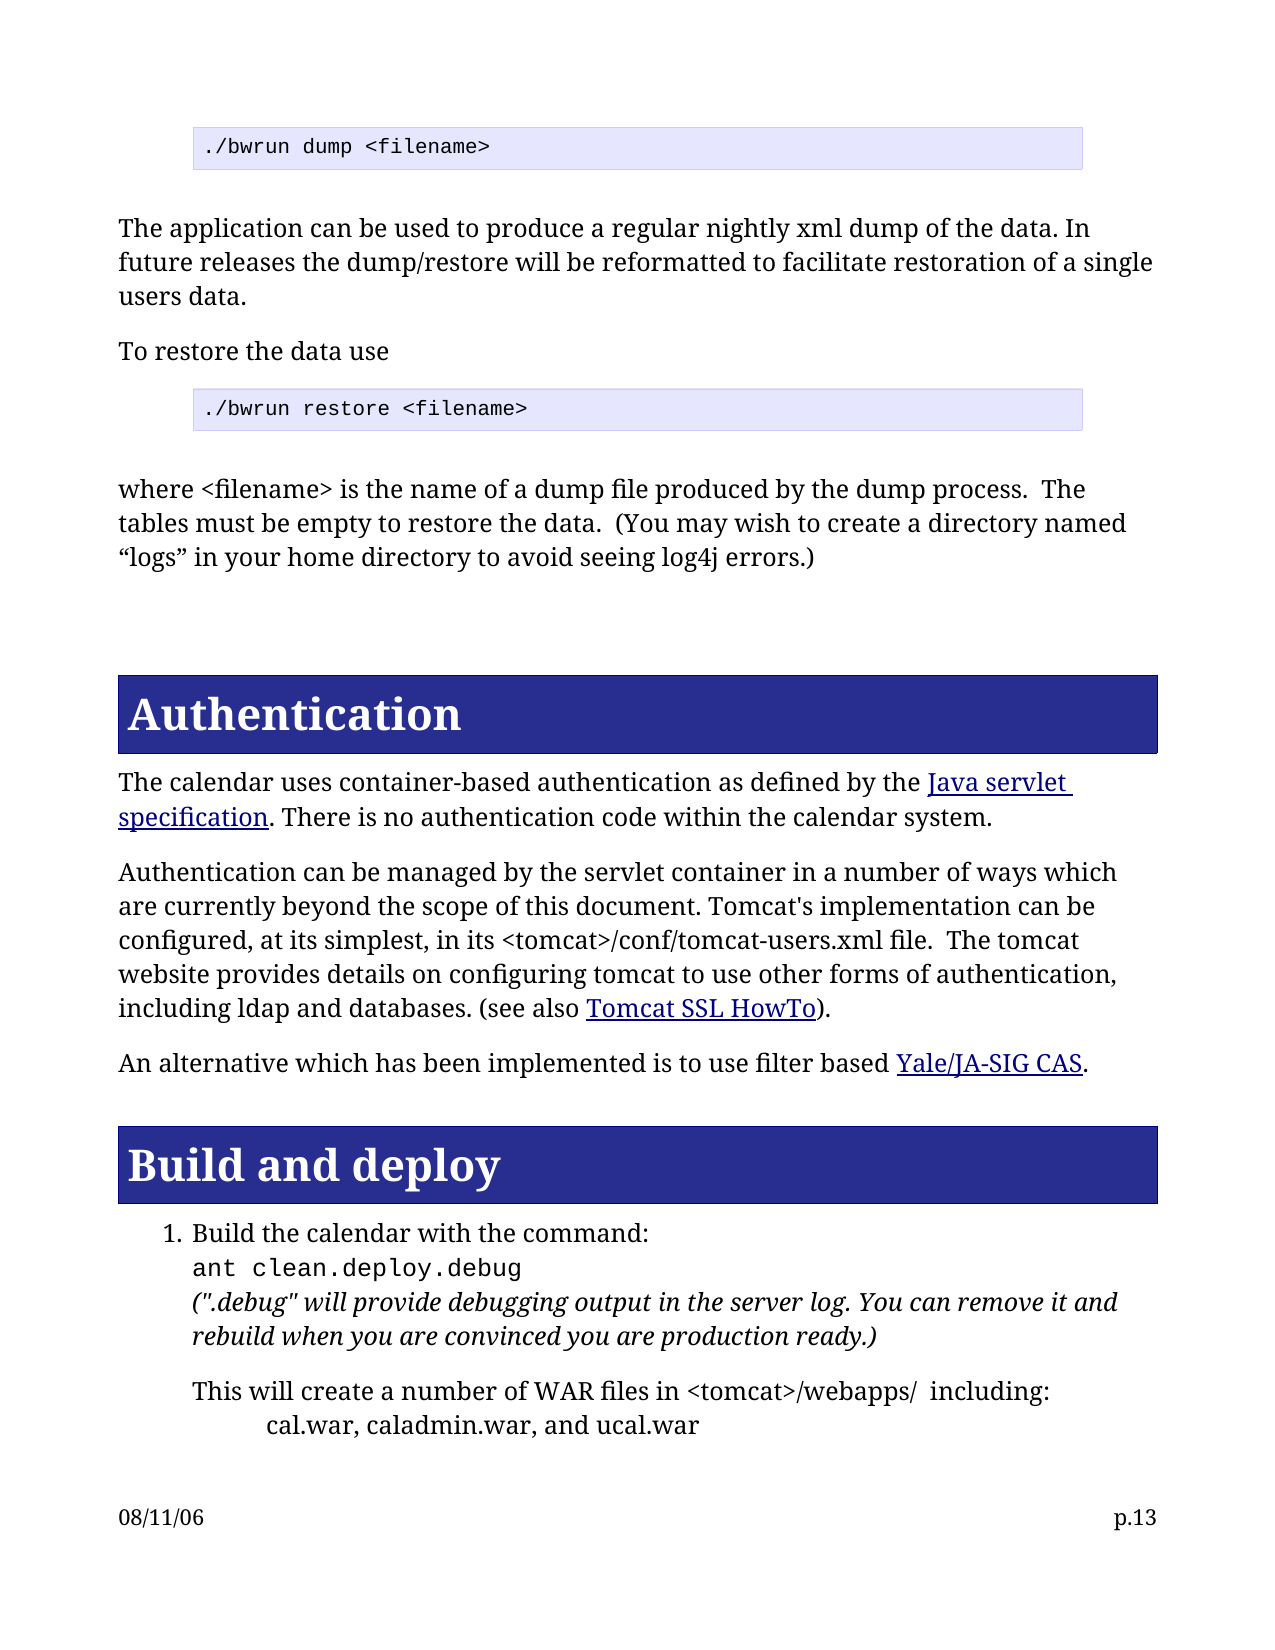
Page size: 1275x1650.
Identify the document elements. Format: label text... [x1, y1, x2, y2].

text Authentication can be managed by the servlet container in a number of ways which are currently beyond the scope of this document. Tomcat's implementation can be configured, at its simplest, in its <tomcat>/conf/tomcat-users.xml file. The tomcat website provides details on configuring tomcat to use other forms of authentication, including ldap and databases. (see also Tomcat SSL HowTo). [118, 854, 1157, 1024]
text The calendar uses container-based authentication as defined by the Java servlet specification. There is no authentication code within the calendar system. [118, 765, 1157, 833]
subtitle Build and deploy [119, 1127, 1157, 1203]
list This will create a number of WAR files in <tomcat>/webapps/ including: cal.war, caladmin.war, and ucal.war [162, 1373, 1157, 1442]
list Build the calendar with the command: ant clean.deploy.debug (".debug" will provide debugging output in the server log. You can remove it and rebuild when you are convinced you are production ready.) [162, 1216, 1157, 1352]
text The application can be used to produce a regular nightly xml dump of the data. In future releases the dump/restore will be reformatted to facilitate restoration of a single users data. [118, 210, 1157, 312]
text To restore the data use [118, 333, 1157, 367]
subtitle Authentication [119, 676, 1157, 753]
text An alternative which has been implemented is to use filter based Yale/JA-SIG CAS. [118, 1046, 1157, 1080]
text ./bwrun dump <filename> [194, 128, 1082, 169]
text where <filename> is the name of a dump file produced by the dump process. The tables must be empty to restore the data. (You may wish to create a directory named “logs” in your home directory to avoid seeing log4j errors.) [118, 472, 1157, 574]
text ./bwrun restore <filename> [194, 390, 1082, 430]
